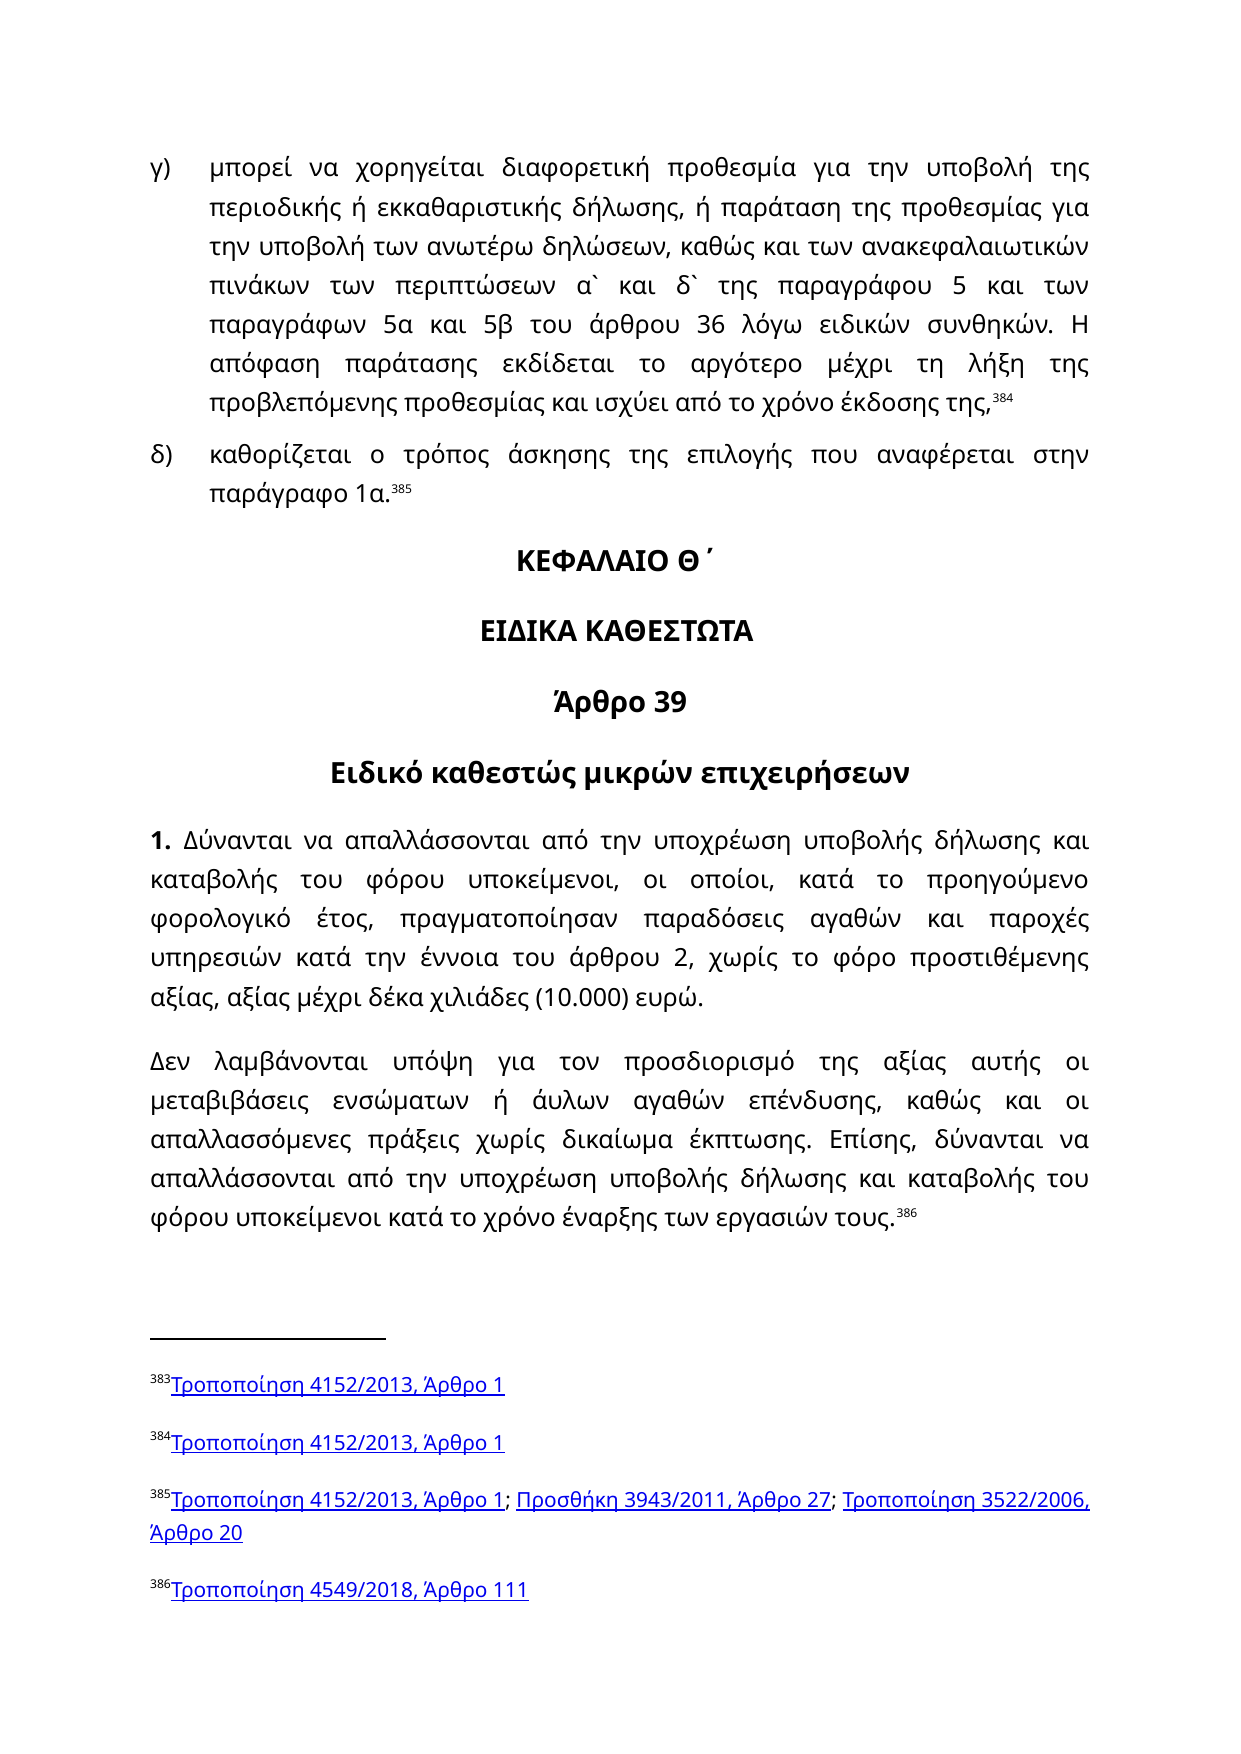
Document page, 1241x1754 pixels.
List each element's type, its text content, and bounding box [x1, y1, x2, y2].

text Τροποποίηση 4152/2013, Άρθρο 1 [150, 1428, 1090, 1456]
subtitle Άρθρο 39 [150, 681, 1090, 721]
text Δεν λαμβάνονται υπόψη για τον προσδιορισμό της αξίας αυτής οι μεταβιβάσεις ενσώματων ή άυλων αγαθών επένδυσης, καθώς και οι απαλλασσόμενες πράξεις χωρίς δικαίωμα έκπτωσης. Επίσης, δύνανται να απαλλάσσονται από την υποχρέωση υποβολής δήλωσης και καταβολής του φόρου υποκείμενοι κατά το χρόνο έναρξης των εργασιών τους. [150, 1043, 1090, 1234]
list γ) μπορεί να χορηγείται διαφορετική προθεσμία για την υποβολή της περιοδικής ή εκκαθαριστικής δήλωσης, ή παράταση της προθεσμίας για την υποβολή των ανωτέρω δηλώσεων, καθώς και των ανακεφαλαιωτικών πινάκων των περιπτώσεων α` και δ` της παραγράφου 5 και των παραγράφων 5α και 5β του άρθρου 36 λόγω ειδικών συνθηκών. Η απόφαση παράτασης εκδίδεται το αργότερο μέχρι τη λήξη της προβλεπόμενης προθεσμίας και ισχύει από το χρόνο έκδοσης της, [150, 150, 1090, 419]
text Τροποποίηση 4152/2013, Άρθρο 1 [150, 1370, 1090, 1398]
text 1. Δύνανται να απαλλάσσονται από την υποχρέωση υποβολής δήλωσης και καταβολής του φόρου υποκείμενοι, οι οποίοι, κατά το προηγούμενο φορολογικό έτος, πραγματοποίησαν παραδόσεις αγαθών και παροχές υπηρεσιών κατά την έννοια του άρθρου 2, χωρίς το φόρο προστιθέμενης αξίας, αξίας μέχρι δέκα χιλιάδες (10.000) ευρώ. [150, 822, 1090, 1013]
text Τροποποίηση 4152/2013, Άρθρο 1; Προσθήκη 3943/2011, Άρθρο 27; Τροποποίηση 3522/2006, Άρθρο 20 [150, 1485, 1090, 1546]
subtitle Ειδικό καθεστώς μικρών επιχειρήσεων [150, 752, 1090, 792]
subtitle ΕΙΔΙΚΑ ΚΑΘΕΣΤΩΤΑ [150, 611, 1090, 650]
subtitle ΚΕΦΑΛΑΙΟ Θ΄ [150, 540, 1090, 580]
text Τροποποίηση 4549/2018, Άρθρο 111 [150, 1576, 1090, 1604]
list δ) καθορίζεται ο τρόπος άσκησης της επιλογής που αναφέρεται στην παράγραφο 1α. [150, 437, 1090, 510]
